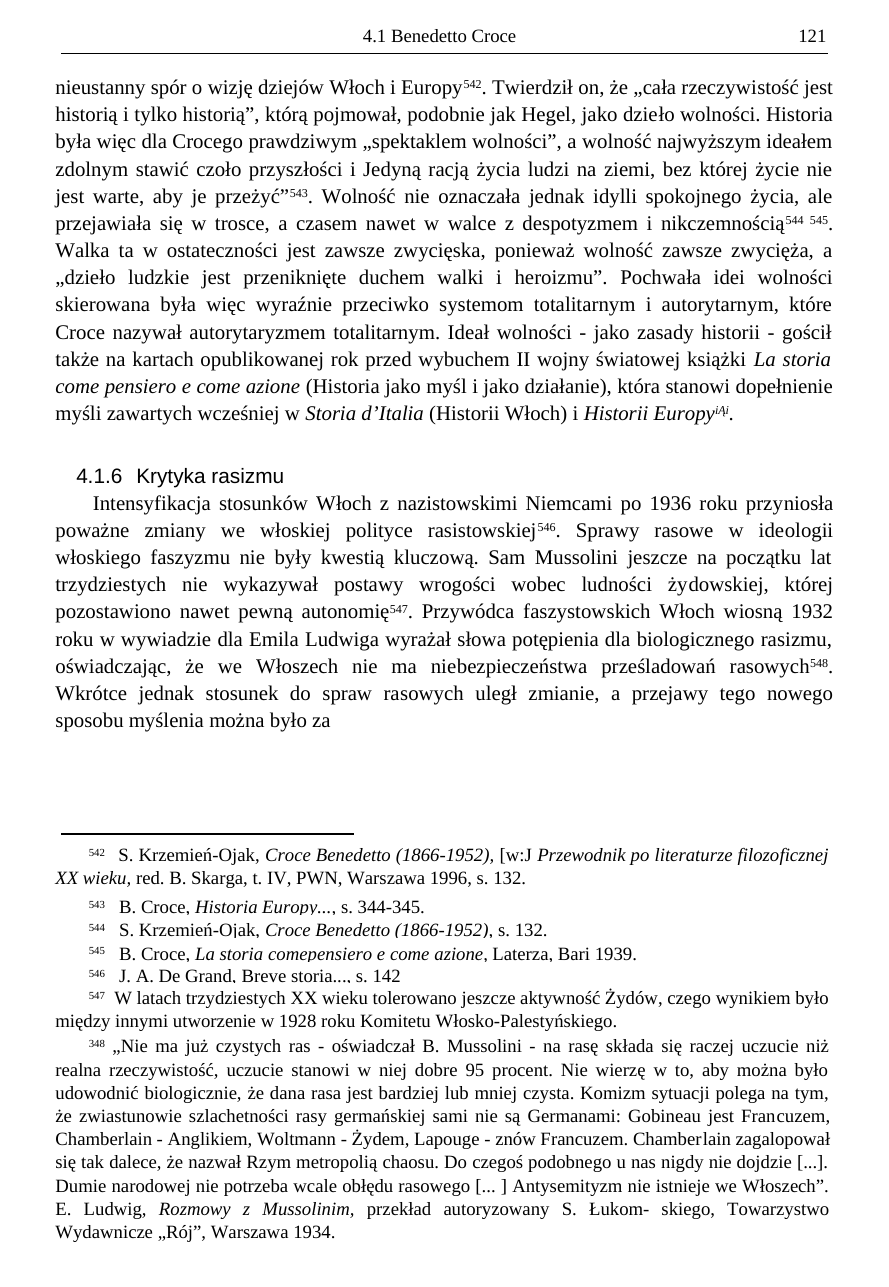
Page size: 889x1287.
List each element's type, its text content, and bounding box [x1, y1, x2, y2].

text Intensyfikacja stosunków Włoch z nazistowskimi Niemcami po 1936 roku przy­niosła poważne zmiany we włoskiej polityce rasistowskiej546. Sprawy rasowe w ide­ologii włoskiego faszyzmu nie były kwestią kluczową. Sam Mussolini jeszcze na początku lat trzydziestych nie wykazywał postawy wrogości wobec ludności ży­dowskiej, której pozostawiono nawet pewną autonomię547. Przywódca faszystow­skich Włoch wiosną 1932 roku w wywiadzie dla Emila Ludwiga wyrażał słowa potępienia dla biologicznego rasizmu, oświadczając, że we Włoszech nie ma nie­bezpieczeństwa prześladowań rasowych548. Wkrótce jednak stosunek do spraw ra­sowych uległ zmianie, a przejawy tego nowego sposobu myślenia można było za­ [55, 491, 833, 732]
text 544 S. Krzemień-Ojak, Croce Benedetto (1866-1952), s. 132. [55, 919, 830, 938]
text 348 „Nie ma już czystych ras - oświadczał B. Mussolini - na rasę składa się raczej uczucie niż realna rzeczywistość, uczucie stanowi w niej dobre 95 procent. Nie wierzę w to, aby można było udowodnić biologicznie, że dana rasa jest bardziej lub mniej czysta. Komizm sytuacji polega na tym, że zwiastunowie szlachetności rasy germańskiej sami nie są Germanami: Gobineau jest Fran­cuzem, Chamberlain - Anglikiem, Woltmann - Żydem, Lapouge - znów Francuzem. Chamber­lain zagalopował się tak dalece, że nazwał Rzym metropolią chaosu. Do czegoś podobnego u nas nigdy nie dojdzie [...]. Dumie narodowej nie potrzeba wcale obłędu rasowego [... ] Antysemityzm nie istnieje we Włoszech”. E. Ludwig, Rozmowy z Mussolinim, przekład autoryzowany S. Łukom- skiego, Towarzystwo Wydawnicze „Rój”, Warszawa 1934. [55, 1035, 830, 1243]
text nieustanny spór o wizję dziejów Włoch i Europy542. Twierdził on, że „cała rzeczywi­stość jest historią i tylko historią”, którą pojmował, podobnie jak Hegel, jako dzie­ło wolności. Historia była więc dla Crocego prawdziwym „spektaklem wolności”, a wolność najwyższym ideałem zdolnym stawić czoło przyszłości i Jedyną racją życia ludzi na ziemi, bez której życie nie jest warte, aby je przeżyć”543. Wolność nie oznaczała jednak idylli spokojnego życia, ale przejawiała się w trosce, a czasem nawet w walce z despotyzmem i nikczemnością544 545. Walka ta w ostateczności jest zawsze zwycięska, ponieważ wolność zawsze zwycięża, a „dzieło ludzkie jest prze­niknięte duchem walki i heroizmu”. Pochwała idei wolności skierowana była więc wyraźnie przeciwko systemom totalitarnym i autorytarnym, które Croce nazywał autorytaryzmem totalitarnym. Ideał wolności - jako zasady historii - gościł także na kartach opublikowanej rok przed wybuchem II wojny światowej książki La storia come pensiero e come azione (Historia jako myśl i jako działanie), która stanowi dopełnienie myśli zawartych wcześniej w Storia d’Italia (Historii Włoch) i Historii EuropyiĄi. [55, 75, 833, 425]
text 547 W latach trzydziestych XX wieku tolerowano jeszcze aktywność Żydów, czego wynikiem było między innymi utworzenie w 1928 roku Komitetu Włosko-Palestyńskiego. [55, 987, 830, 1031]
text 542 S. Krzemień-Ojak, Croce Benedetto (1866-1952), [w:J Przewodnik po literaturze filozo­ficznej XX wieku, red. B. Skarga, t. IV, PWN, Warszawa 1996, s. 132. [55, 844, 830, 889]
list Krytyka rasizmu [55, 464, 833, 488]
text 121 [798, 25, 829, 47]
text 543 B. Croce, Historia Europy..., s. 344-345. [55, 896, 830, 915]
text 546 J. A. De Grand, Breve storia..., s. 142 [55, 965, 830, 982]
text 4.1 Benedetto Croce [363, 25, 527, 46]
text 545 B. Croce, La storia comepensiero e come azione, Laterza, Bari 1939. [55, 942, 830, 961]
